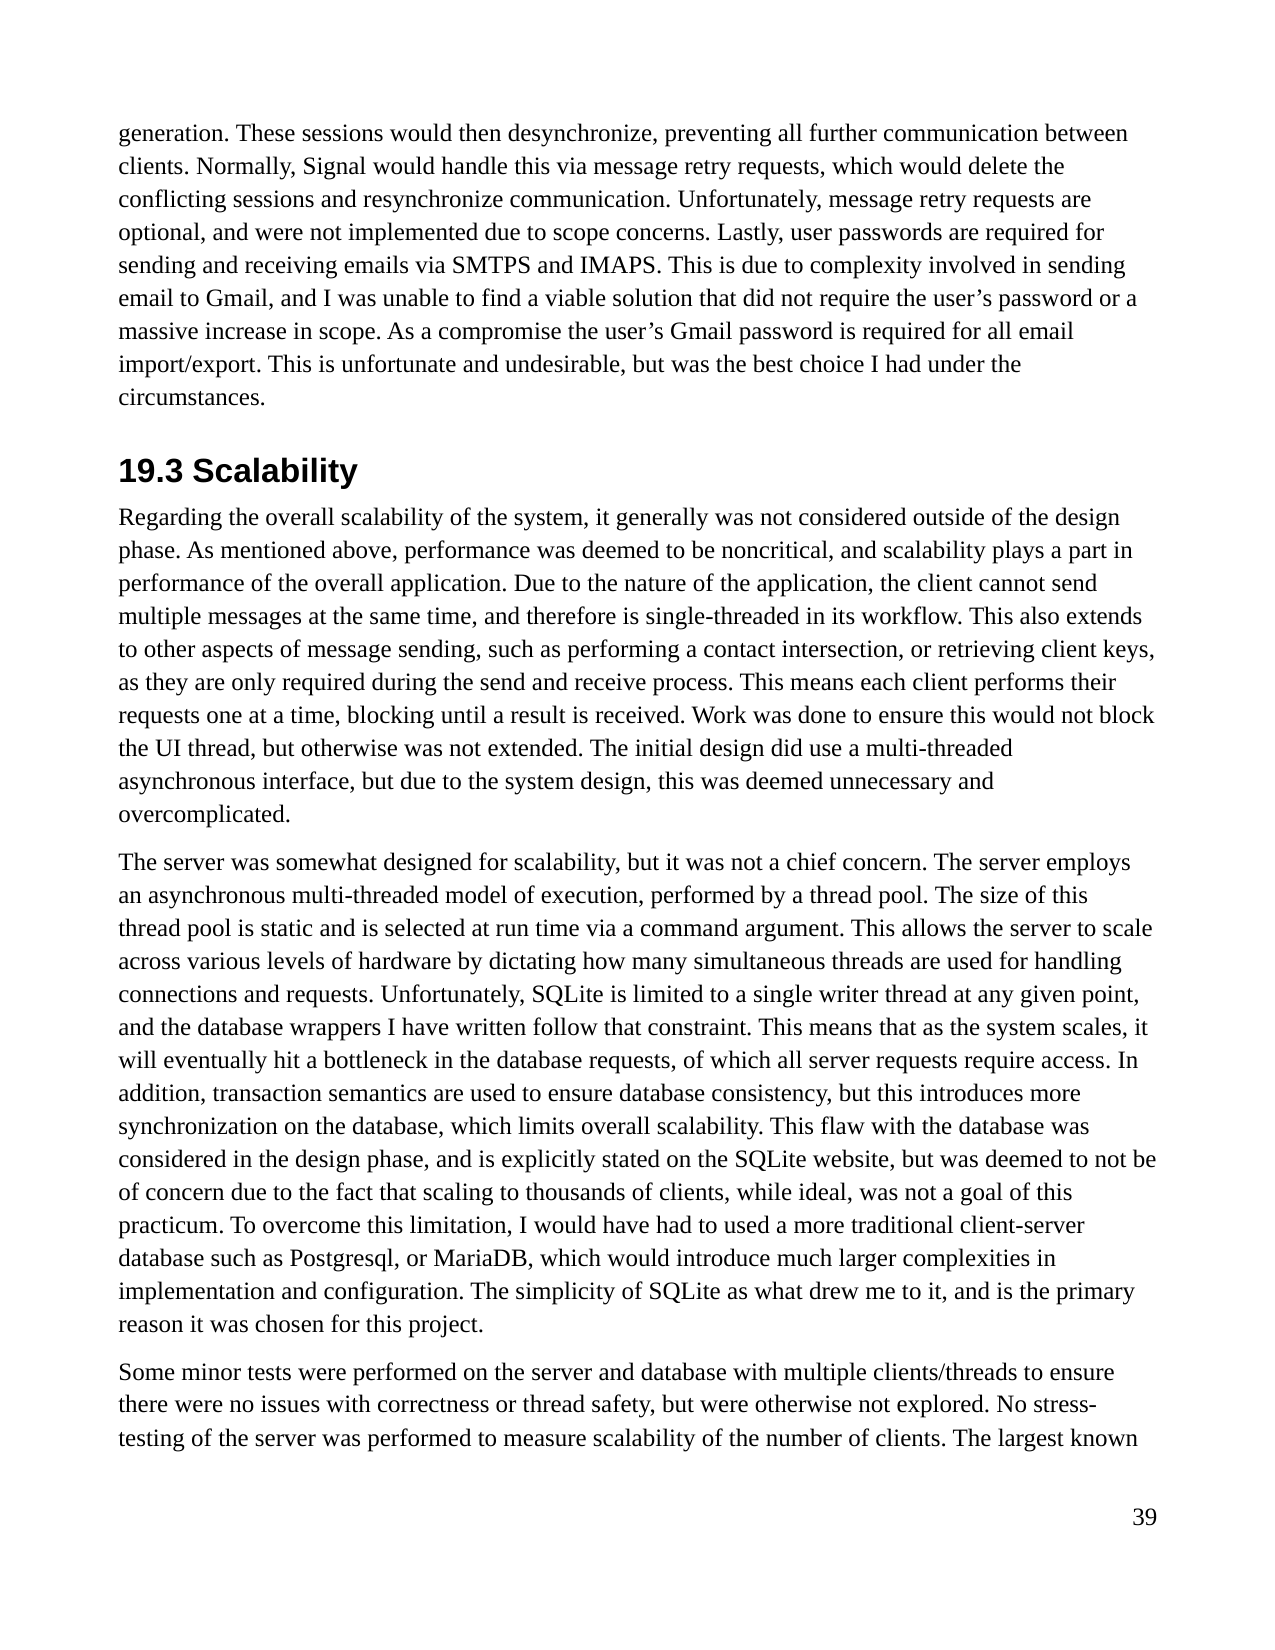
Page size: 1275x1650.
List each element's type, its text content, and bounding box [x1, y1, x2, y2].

text Regarding the overall scalability of the system, it generally was not considered outside of the design phase. As mentioned above, performance was deemed to be noncritical, and scalability plays a part in performance of the overall application. Due to the nature of the application, the client cannot send multiple messages at the same time, and therefore is single-threaded in its workflow. This also extends to other aspects of message sending, such as performing a contact intersection, or retrieving client keys, as they are only required during the send and receive process. This means each client performs their requests one at a time, blocking until a result is received. Work was done to ensure this would not block the UI thread, but otherwise was not extended. The initial design did use a multi-threaded asynchronous interface, but due to the system design, this was deemed unnecessary and overcomplicated. [118, 502, 1157, 828]
text The server was somewhat designed for scalability, but it was not a chief concern. The server employs an asynchronous multi-threaded model of execution, performed by a thread pool. The size of this thread pool is static and is selected at run time via a command argument. This allows the server to scale across various levels of hardware by dictating how many simultaneous threads are used for handling connections and requests. Unfortunately, SQLite is limited to a single writer thread at any given point, and the database wrappers I have written follow that constraint. This means that as the system scales, it will eventually hit a bottleneck in the database requests, of which all server requests require access. In addition, transaction semantics are used to ensure database consistency, but this introduces more synchronization on the database, which limits overall scalability. This flaw with the database was considered in the design phase, and is explicitly stated on the SQLite website, but was deemed to not be of concern due to the fact that scaling to thousands of clients, while ideal, was not a goal of this practicum. To overcome this limitation, I would have had to used a more traditional client-server database such as Postgresql, or MariaDB, which would introduce much larger complexities in implementation and configuration. The simplicity of SQLite as what drew me to it, and is the primary reason it was chosen for this project. [118, 847, 1157, 1338]
text generation. These sessions would then desynchronize, preventing all further communication between clients. Normally, Signal would handle this via message retry requests, which would delete the conflicting sessions and resynchronize communication. Unfortunately, message retry requests are optional, and were not implemented due to scope concerns. Lastly, user passwords are required for sending and receiving emails via SMTPS and IMAPS. This is due to complexity involved in sending email to Gmail, and I was unable to find a viable solution that did not require the user’s password or a massive increase in scope. As a compromise the user’s Gmail password is required for all email import/export. This is unfortunate and undesirable, but was the best choice I had under the circumstances. [118, 118, 1157, 411]
subtitle Scalability [118, 451, 1157, 489]
text Some minor tests were performed on the server and database with multiple clients/threads to ensure there were no issues with correctness or thread safety, but were otherwise not explored. No stress-testing of the server was performed to measure scalability of the number of clients. The largest known [118, 1357, 1157, 1451]
